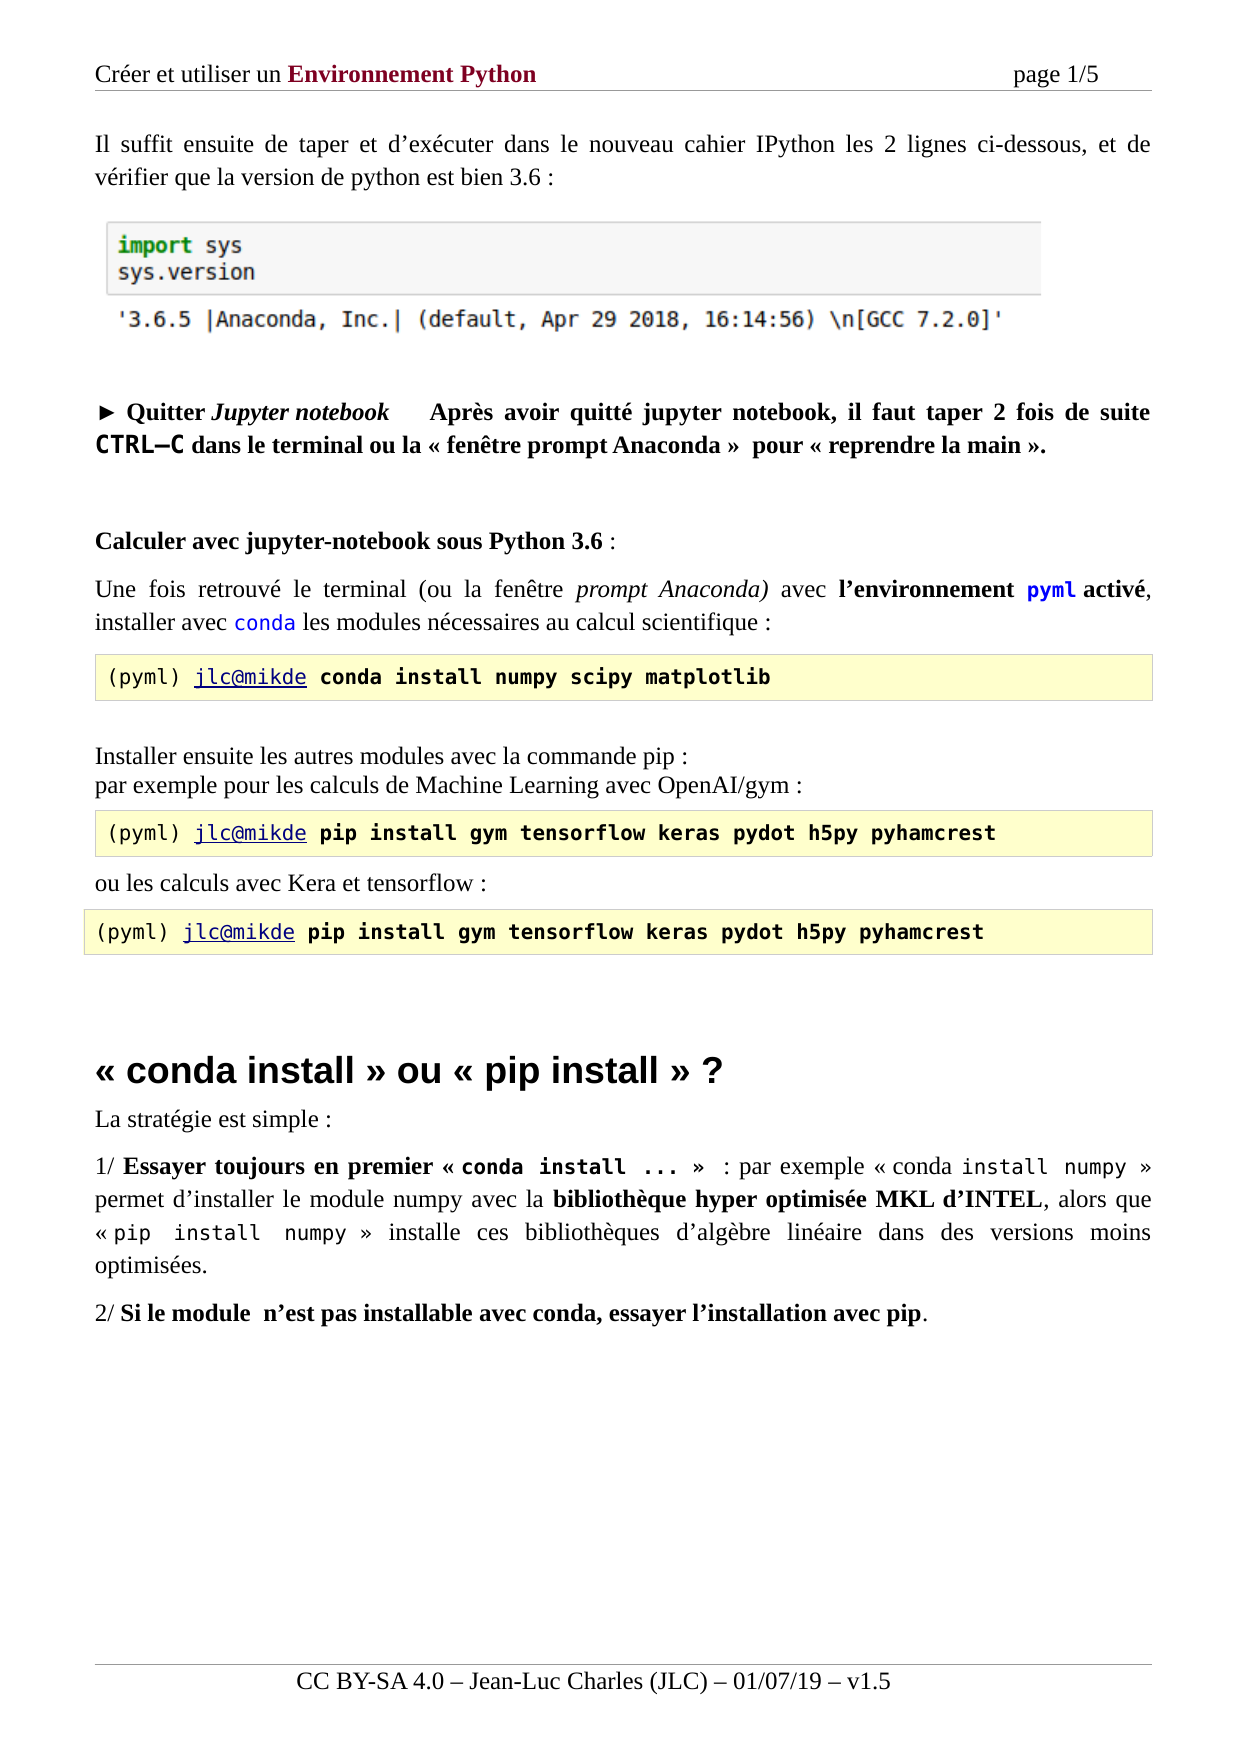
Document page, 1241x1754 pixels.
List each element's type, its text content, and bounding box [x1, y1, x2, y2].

text 1/ Essayer toujours en premier « conda install ... » : par exemple « conda install numpy » permet d’installer le module numpy avec la bibliothèque hyper optimisée MKL d’INTEL, alors que « pip install numpy » installe ces bibliothèques d’algèbre linéaire dans des versions moins optimisées. [94, 1151, 1152, 1279]
text La stratégie est simple : [94, 1104, 1152, 1132]
text (pyml) jlc@mikde pip install gym tensorflow keras pydot h5py pyhamcrest [96, 811, 1152, 856]
picture [94, 195, 1042, 346]
text ► Quitter Jupyter notebook Après avoir quitté jupyter notebook, il faut taper 2 fois de suite CTRL–C dans le terminal ou la « fenêtre prompt Anaconda » pour « reprendre la main ». [94, 364, 1152, 459]
text 2/ Si le module n’est pas installable avec conda, essayer l’installation avec pip. [94, 1298, 1152, 1327]
text par exemple pour les calculs de Machine Learning avec OpenAI/gym : [94, 770, 1152, 798]
text Une fois retrouvé le terminal (ou la fenêtre prompt Anaconda) avec l’environnement pyml activé, installer avec conda les modules nécessaires au calcul scientifique : [94, 574, 1152, 636]
text Installer ensuite les autres modules avec la commande pip : [94, 741, 1152, 770]
text (pyml) jlc@mikde conda install numpy scipy matplotlib [96, 655, 1152, 700]
list (pyml) jlc@mikde pip install gym tensorflow keras pydot h5py pyhamcrest [85, 910, 1152, 954]
text Calculer avec jupyter-notebook sous Python 3.6 : [94, 526, 1152, 555]
subtitle « conda install » ou « pip install » ? [94, 1048, 1152, 1091]
list ou les calculs avec Kera et tensorflow : [94, 868, 1152, 897]
text Il suffit ensuite de taper et d’exécuter dans le nouveau cahier IPython les 2 lignes ci-dessous, et de vérifier que la version de python est bien 3.6 : [94, 129, 1152, 195]
